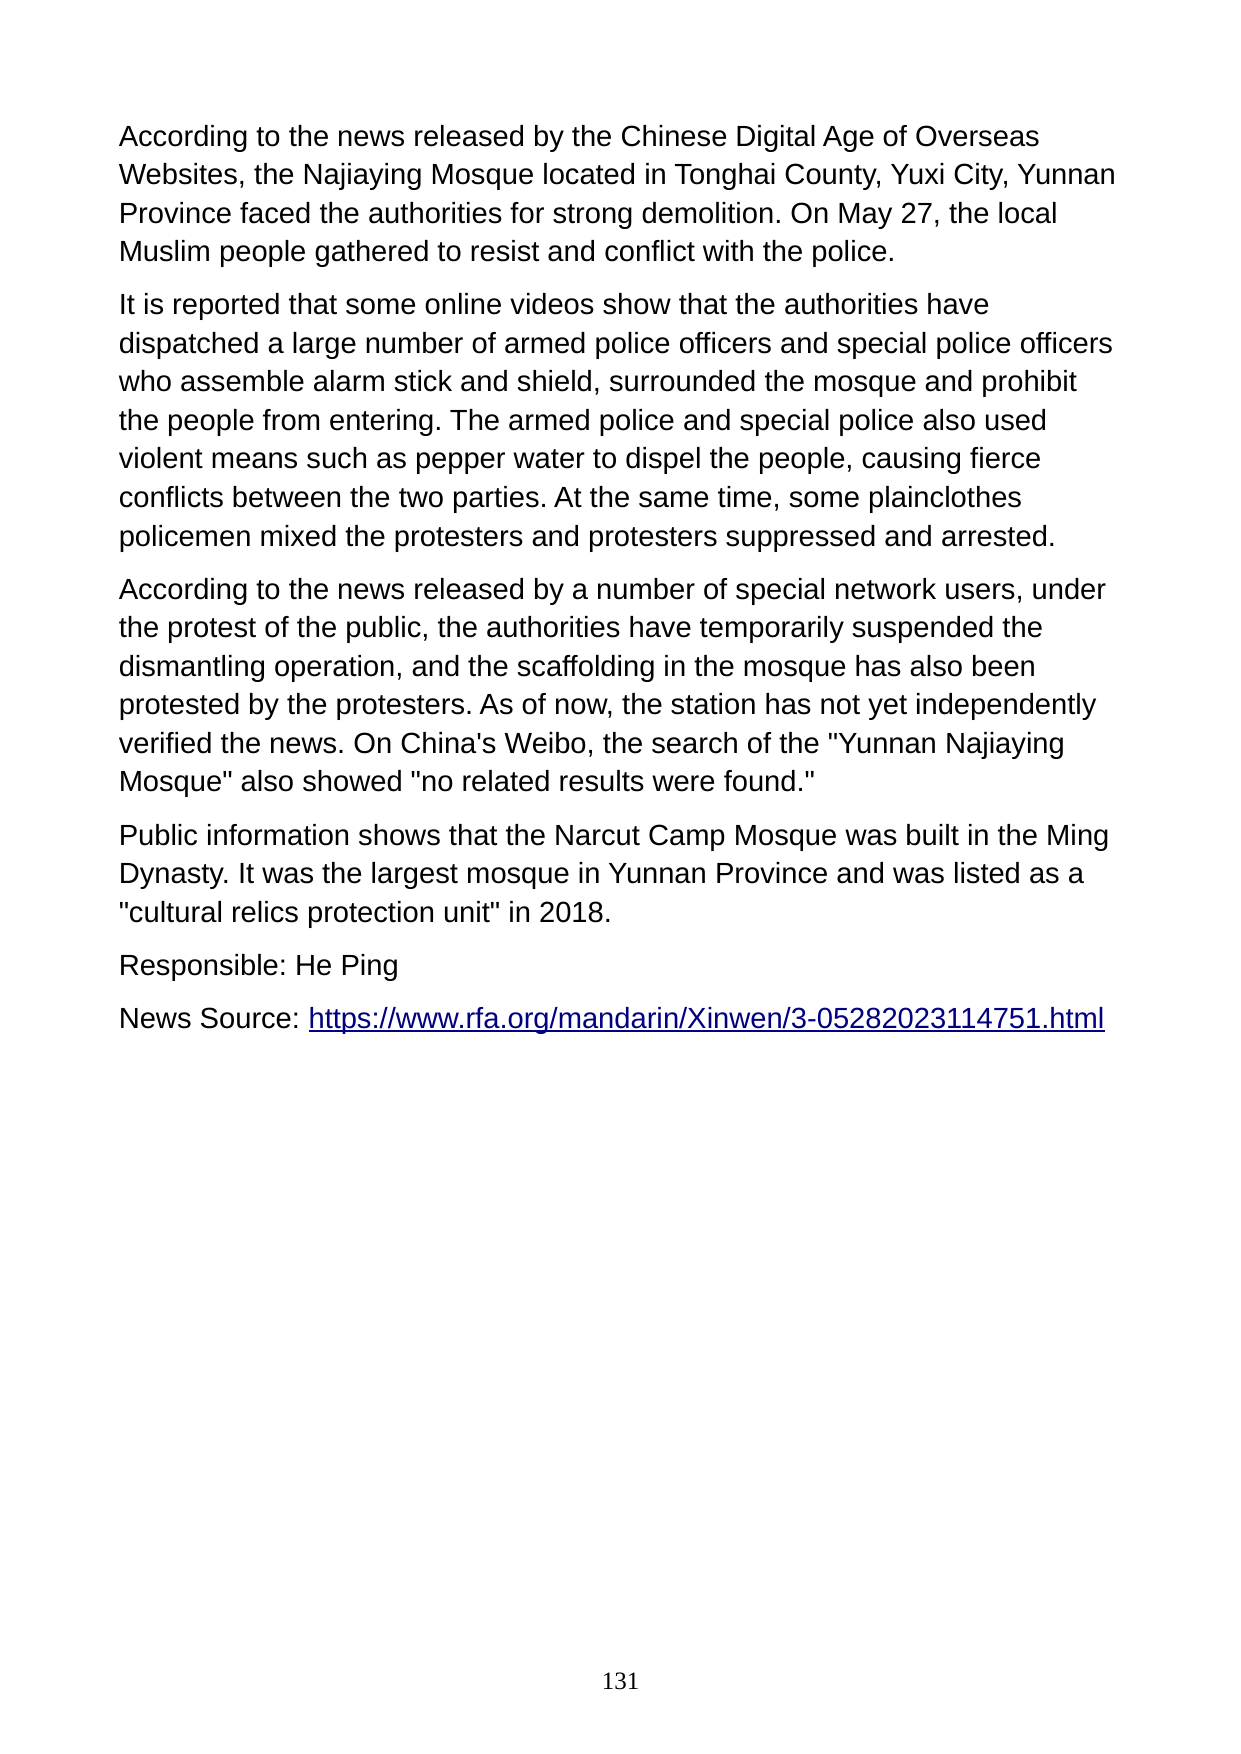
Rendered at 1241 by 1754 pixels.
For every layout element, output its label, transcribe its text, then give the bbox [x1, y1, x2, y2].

text Public information shows that the Narcut Camp Mosque was built in the Ming Dynasty. It was the largest mosque in Yunnan Province and was listed as a "cultural relics protection unit" in 2018. [118, 817, 1122, 928]
text News Source: https://www.rfa.org/mandarin/Xinwen/3-05282023114751.html [118, 1001, 1122, 1034]
text It is reported that some online videos show that the authorities have dispatched a large number of armed police officers and special police officers who assemble alarm stick and shield, surrounded the mosque and prohibit the people from entering. The armed police and special police also used violent means such as pepper water to dispel the people, causing fierce conflicts between the two parties. At the same time, some plainclothes policemen mixed the protesters and protesters suppressed and arrested. [118, 287, 1122, 552]
text According to the news released by a number of special network users, under the protest of the public, the authorities have temporarily suspended the dismantling operation, and the scaffolding in the mosque has also been protested by the protesters. As of now, the station has not yet independently verified the news. On China's Weibo, the search of the "Yunnan Najiaying Mosque" also showed "no related results were found." [118, 572, 1122, 798]
text Responsible: He Ping [118, 948, 1122, 981]
text According to the news released by the Chinese Digital Age of Overseas Websites, the Najiaying Mosque located in Tonghai County, Yuxi City, Yunnan Province faced the authorities for strong demolition. On May 27, the local Muslim people gathered to resist and conflict with the police. [118, 118, 1122, 268]
